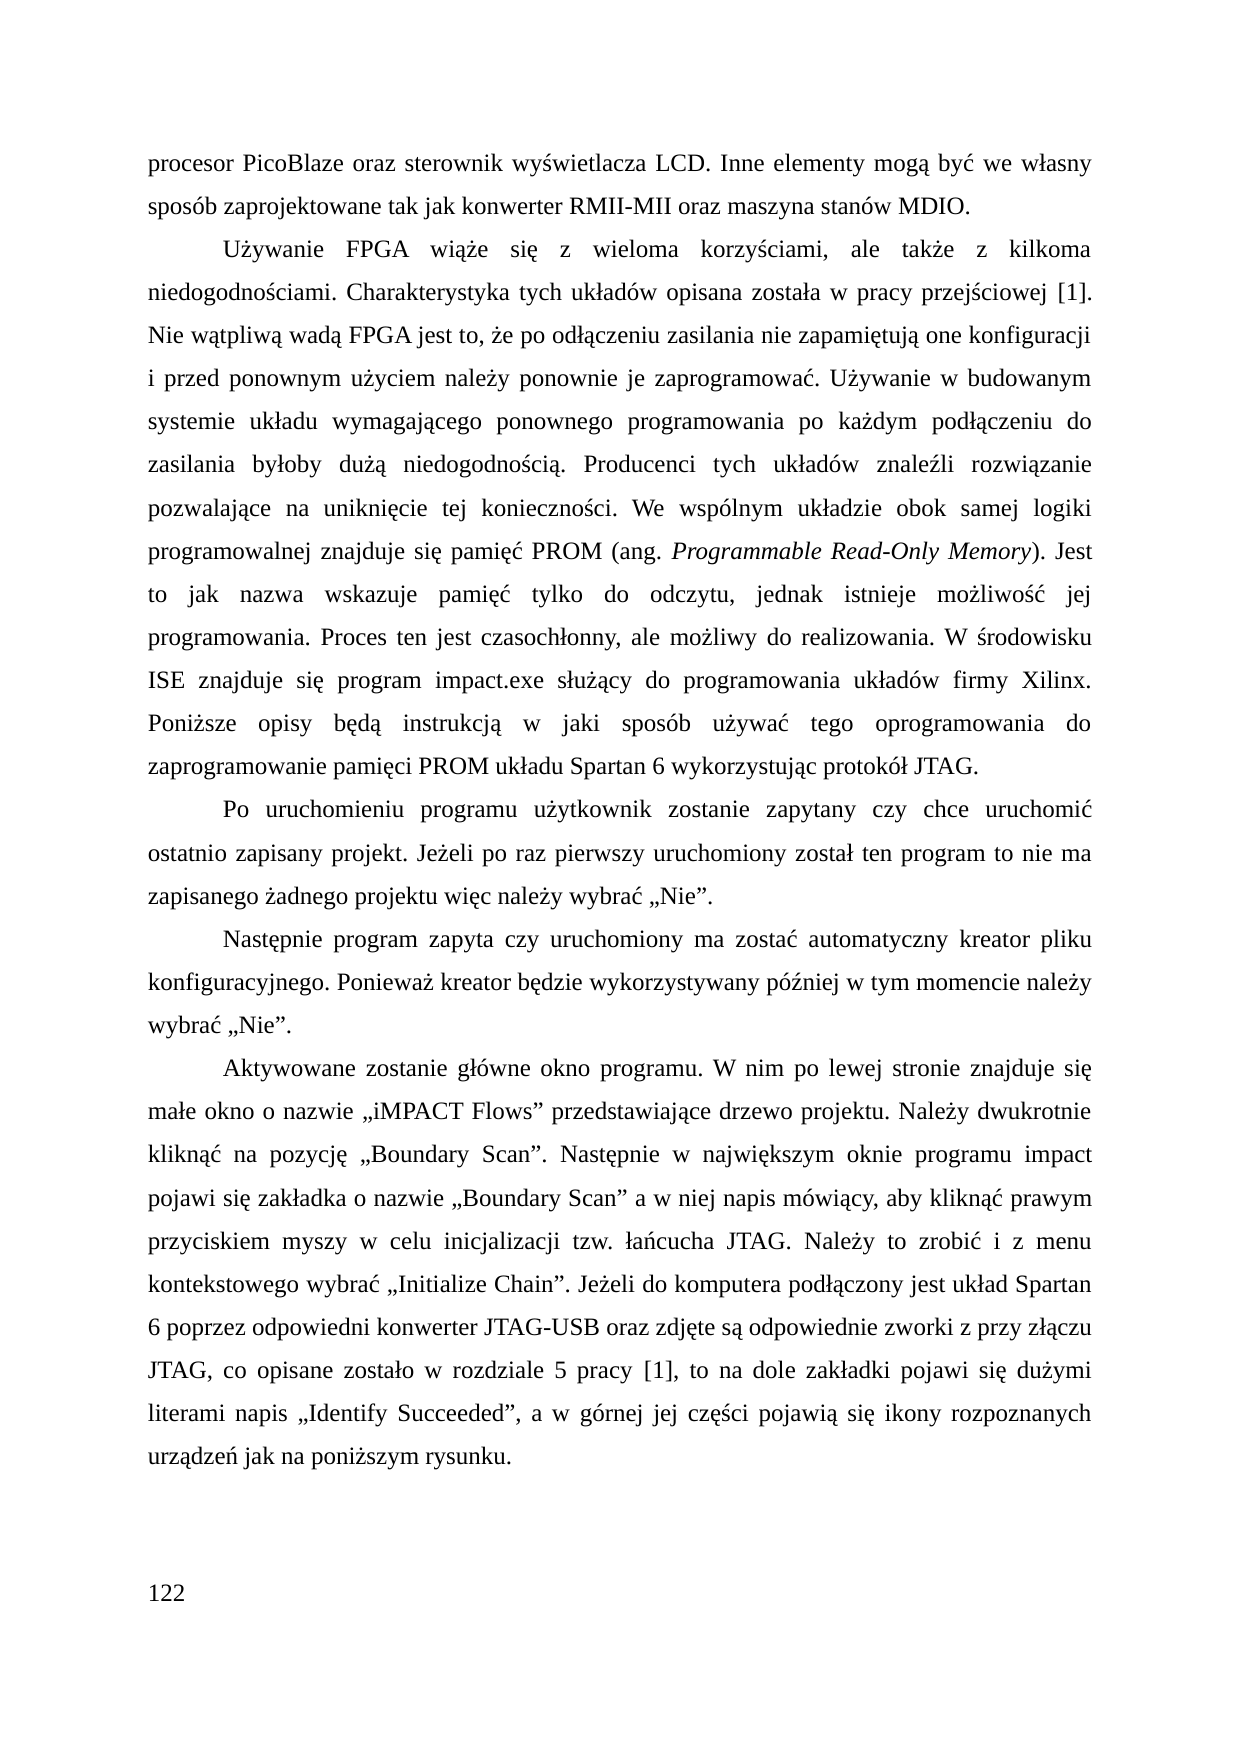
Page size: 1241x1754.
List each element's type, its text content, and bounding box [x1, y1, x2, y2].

text Używanie FPGA wiąże się z wieloma korzyściami, ale także z kilkoma niedogodnościami. Charakterystyka tych układów opisana została w pracy przejściowej [1]. Nie wątpliwą wadą FPGA jest to, że po odłączeniu zasilania nie zapamiętują one konfiguracji i przed ponownym użyciem należy ponownie je zaprogramować. Używanie w budowanym systemie układu wymagającego ponownego programowania po każdym podłączeniu do zasilania byłoby dużą niedogodnością. Producenci tych układów znaleźli rozwiązanie pozwalające na uniknięcie tej konieczności. We wspólnym układzie obok samej logiki programowalnej znajduje się pamięć PROM (ang. Programmable Read-Only Memory). Jest to jak nazwa wskazuje pamięć tylko do odczytu, jednak istnieje możliwość jej programowania. Proces ten jest czasochłonny, ale możliwy do realizowania. W środowisku ISE znajduje się program impact.exe służący do programowania układów firmy Xilinx. Poniższe opisy będą instrukcją w jaki sposób używać tego oprogramowania do zaprogramowanie pamięci PROM układu Spartan 6 wykorzystując protokół JTAG. [148, 234, 1093, 780]
text procesor PicoBlaze oraz sterownik wyświetlacza LCD. Inne elementy mogą być we własny sposób zaprojektowane tak jak konwerter RMII-MII oraz maszyna stanów MDIO. [148, 148, 1093, 219]
text Po uruchomieniu programu użytkownik zostanie zapytany czy chce uruchomić ostatnio zapisany projekt. Jeżeli po raz pierwszy uruchomiony został ten program to nie ma zapisanego żadnego projektu więc należy wybrać „Nie”. [148, 794, 1093, 909]
text Następnie program zapyta czy uruchomiony ma zostać automatyczny kreator pliku konfiguracyjnego. Ponieważ kreator będzie wykorzystywany później w tym momencie należy wybrać „Nie”. [148, 924, 1093, 1039]
text Aktywowane zostanie główne okno programu. W nim po lewej stronie znajduje się małe okno o nazwie „iMPACT Flows” przedstawiające drzewo projektu. Należy dwukrotnie kliknąć na pozycję „Boundary Scan”. Następnie w największym oknie programu impact pojawi się zakładka o nazwie „Boundary Scan” a w niej napis mówiący, aby kliknąć prawym przyciskiem myszy w celu inicjalizacji tzw. łańcucha JTAG. Należy to zrobić i z menu kontekstowego wybrać „Initialize Chain”. Jeżeli do komputera podłączony jest układ Spartan 6 poprzez odpowiedni konwerter JTAG-USB oraz zdjęte są odpowiednie zworki z przy złączu JTAG, co opisane zostało w rozdziale 5 pracy [1], to na dole zakładki pojawi się dużymi literami napis „Identify Succeeded”, a w górnej jej części pojawią się ikony rozpoznanych urządzeń jak na poniższym rysunku. [148, 1053, 1093, 1470]
